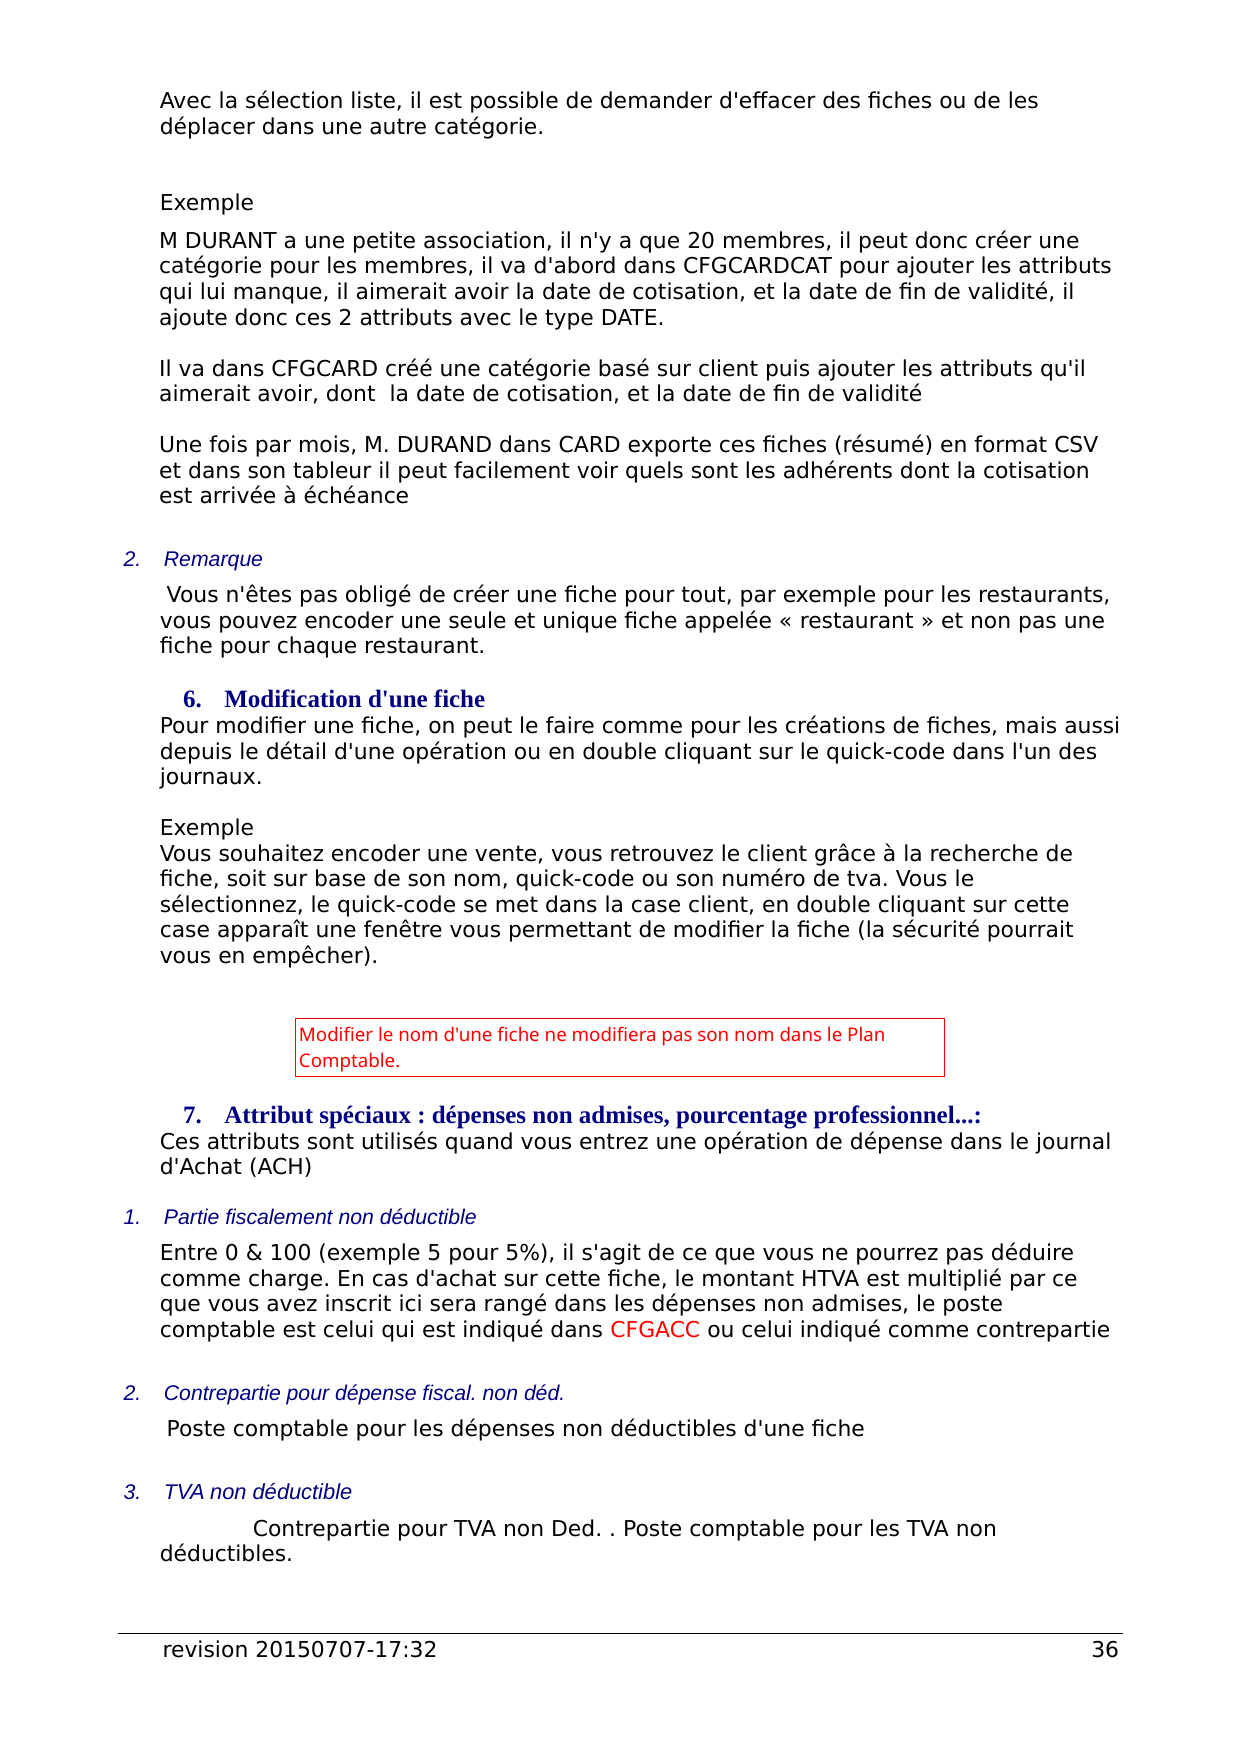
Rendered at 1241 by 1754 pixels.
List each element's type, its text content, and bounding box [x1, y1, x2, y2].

text Vous souhaitez encoder une vente, vous retrouvez le client grâce à la recherche de fiche, soit sur base de son nom, quick-code ou son numéro de tva. Vous le sélectionnez, le quick-code se met dans la case client, en double cliquant sur cette case apparaît une fenêtre vous permettant de modifier la fiche (la sécurité pourrait vous en empêcher). [159, 841, 1123, 968]
text Exemple [159, 815, 1123, 841]
subtitle Remarque [117, 546, 1123, 571]
text M DURANT a une petite association, il n'y a que 20 membres, il peut donc créer une catégorie pour les membres, il va d'abord dans CFGCARDCAT pour ajouter les attributs qui lui manque, il aimerait avoir la date de cotisation, et la date de fin de validité, il ajoute donc ces 2 attributs avec le type DATE. [159, 228, 1123, 330]
text Il va dans CFGCARD créé une catégorie basé sur client puis ajouter les attributs qu'il aimerait avoir, dont la date de cotisation, et la date de fin de validité [159, 356, 1123, 407]
subtitle Modification d'une fiche [177, 684, 1123, 713]
text Une fois par mois, M. DURAND dans CARD exporte ces fiches (résumé) en format CSV et dans son tableur il peut facilement voir quels sont les adhérents dont la cotisation est arrivée à échéance [159, 432, 1123, 534]
text Modifier le nom d'une fiche ne modifiera pas son nom dans le Plan Comptable. [296, 1019, 944, 1076]
text Contrepartie pour TVA non Ded. . Poste comptable pour les TVA non déductibles. [159, 1516, 1123, 1567]
subtitle Contrepartie pour dépense fiscal. non déd. [117, 1380, 1123, 1404]
text Vous n'êtes pas obligé de créer une fiche pour tout, par exemple pour les restaurants, vous pouvez encoder une seule et unique fiche appelée « restaurant » et non pas une fiche pour chaque restaurant. [159, 582, 1123, 659]
subtitle Partie fiscalement non déductible [117, 1204, 1123, 1229]
text Entre 0 & 100 (exemple 5 pour 5%), il s'agit de ce que vous ne pourrez pas déduire comme charge. En cas d'achat sur cette fiche, le montant HTVA est multiplié par ce que vous avez inscrit ici sera rangé dans les dépenses non admises, le poste comptable est celui qui est indiqué dans CFGACC ou celui indiqué comme contrepartie [159, 1241, 1123, 1343]
subtitle TVA non déductible [117, 1479, 1123, 1504]
text Poste comptable pour les dépenses non déductibles d'une fiche [159, 1416, 1123, 1442]
text Exemple [159, 190, 1123, 216]
text Pour modifier une fiche, on peut le faire comme pour les créations de fiches, mais aussi depuis le détail d'une opération ou en double cliquant sur le quick-code dans l'un des journaux. [159, 713, 1123, 790]
subtitle Attribut spéciaux : dépenses non admises, pourcentage professionnel...: [177, 1100, 1123, 1129]
text Avec la sélection liste, il est possible de demander d'effacer des fiches ou de les déplacer dans une autre catégorie. [159, 88, 1123, 139]
text Ces attributs sont utilisés quand vous entrez une opération de dépense dans le journal d'Achat (ACH) [159, 1129, 1123, 1180]
